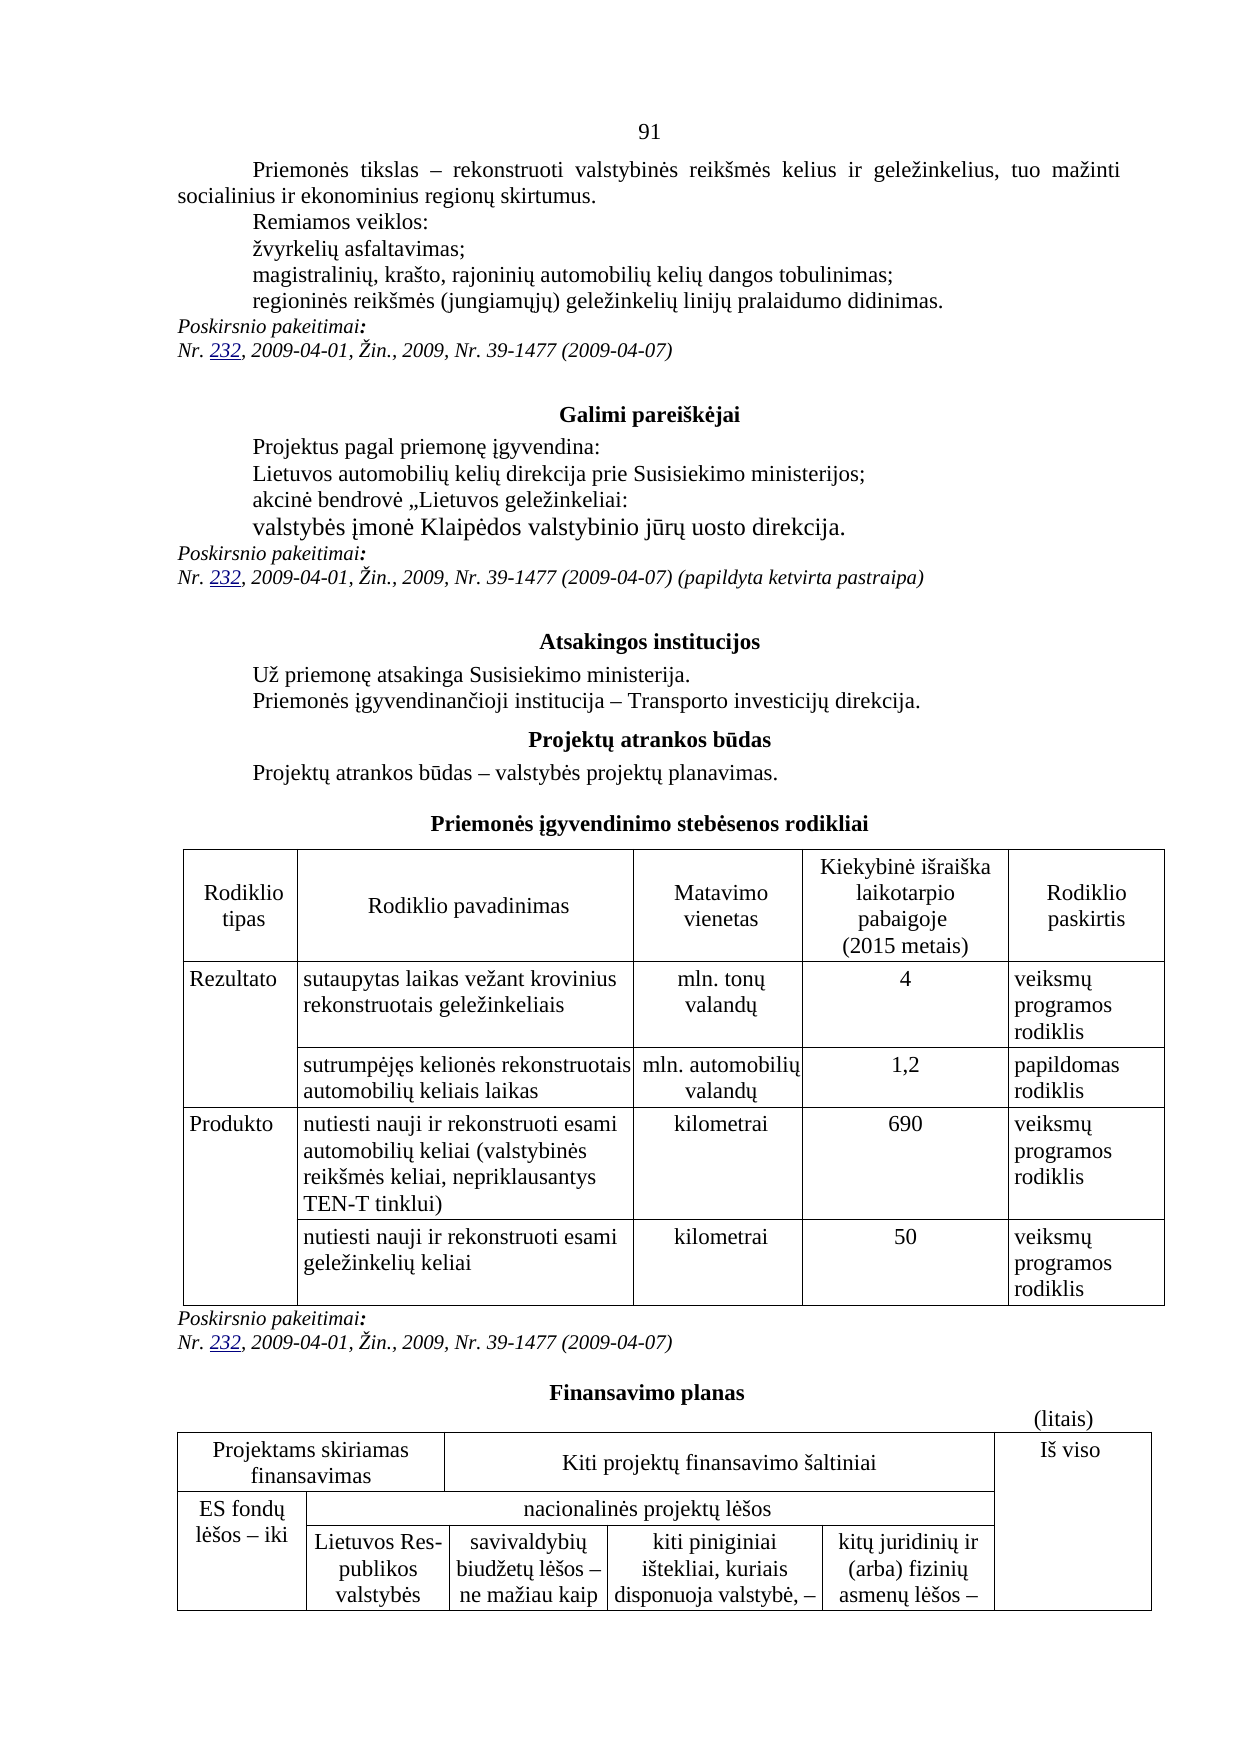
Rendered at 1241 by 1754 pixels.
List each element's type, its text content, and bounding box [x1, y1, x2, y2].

table_cell Rezultato [184, 962, 297, 1107]
text Projektų atrankos būdas – valstybės projektų planavimas. [177, 758, 1122, 785]
text akcinė bendrovė „Lietuvos geležinkeliai: [177, 486, 1122, 512]
table_cell nutiesti nauji ir rekonstruoti esami automobilių keliai (valstybinės reikšmės keliai, nepriklausantys TEN-T tinklui) [298, 1108, 633, 1219]
text Lietuvos automobilių kelių direkcija prie Susisiekimo ministerijos; [177, 460, 1122, 486]
table_cell kiti piniginiai ištekliai, kuriais disponuoja valstybė, – [608, 1526, 822, 1610]
table_header Rodiklio tipas [184, 850, 297, 961]
text Priemonės įgyvendinančioji institucija – Transporto investicijų direkcija. [177, 687, 1122, 713]
table_header Rodiklio pavadinimas [298, 850, 633, 961]
table_cell veiksmų programos rodiklis [1009, 962, 1164, 1047]
text Priemonės įgyvendinimo stebėsenos rodikliai [177, 810, 1122, 836]
text Nr. 232, 2009-04-01, Žin., 2009, Nr. 39-1477 (2009-04-07) (papildyta ketvirta pastraipa) [177, 565, 1122, 589]
text žvyrkelių asfaltavimas; [177, 235, 1122, 261]
subtitle Poskirsnio pakeitimai: [177, 1306, 1122, 1330]
text Remiamos veiklos: [177, 208, 1122, 235]
table_cell 50 [803, 1220, 1008, 1305]
table_cell sutaupytas laikas vežant krovinius rekonstruotais geležinkeliais [298, 962, 633, 1047]
text valstybės įmonė Klaipėdos valstybinio jūrų uosto direkcija. [177, 512, 1122, 541]
text Priemonės tikslas – rekonstruoti valstybinės reikšmės kelius ir geležinkelius, tuo mažinti socialinius ir ekonominius regionų skirtumus. [177, 156, 1122, 208]
text Už priemonę atsakinga Susisiekimo ministerija. [177, 661, 1122, 687]
text Galimi pareiškėjai [177, 401, 1122, 427]
text Nr. 232, 2009-04-01, Žin., 2009, Nr. 39-1477 (2009-04-07) [177, 1330, 1122, 1354]
table_cell veiksmų programos rodiklis [1009, 1108, 1164, 1219]
table_cell 690 [803, 1108, 1008, 1219]
text magistralinių, krašto, rajoninių automobilių kelių dangos tobulinimas; [177, 261, 1122, 287]
table_cell Lietuvos Res­publikos valstybės [307, 1526, 449, 1610]
table_cell 1,2 [803, 1048, 1008, 1107]
table_cell savivaldybių biudžetų lėšos – ne mažiau kaip [450, 1526, 607, 1610]
table_header Iš viso [995, 1433, 1151, 1610]
subtitle Poskirsnio pakeitimai: [177, 541, 1122, 565]
text Finansavimo planas [177, 1379, 1122, 1405]
table_cell sutrumpėjęs kelionės rekonstruotais automobilių keliais laikas [298, 1048, 633, 1107]
text Projektus pagal priemonę įgyvendina: [177, 433, 1122, 460]
table_cell nutiesti nauji ir rekonstruoti esami geležinkelių keliai [298, 1220, 633, 1305]
table_cell kitų juridinių ir (arba) fizinių asmenų lėšos – [823, 1526, 994, 1610]
table_cell ES fondų lėšos – iki [178, 1492, 306, 1610]
table_cell Produkto [184, 1108, 297, 1305]
table_cell kilometrai [634, 1220, 802, 1305]
table_cell nacionalinės projektų lėšos [307, 1492, 994, 1524]
table_header Matavimo vienetas [634, 850, 802, 961]
table_cell mln. automobilių valandų [634, 1048, 802, 1107]
text Nr. 232, 2009-04-01, Žin., 2009, Nr. 39-1477 (2009-04-07) [177, 338, 1122, 362]
text Projektų atrankos būdas [177, 726, 1122, 752]
table_cell kilometrai [634, 1108, 802, 1219]
table_cell 4 [803, 962, 1008, 1047]
subtitle Poskirsnio pakeitimai: [177, 314, 1122, 338]
text (litais) [1034, 1405, 1122, 1432]
table_header Kiti projektų finansavimo šaltiniai [445, 1433, 994, 1491]
table_cell mln. tonų valandų [634, 962, 802, 1047]
text Atsakingos institucijos [177, 628, 1122, 654]
table_header Rodiklio paskirtis [1009, 850, 1164, 961]
table_cell papildomas rodiklis [1009, 1048, 1164, 1107]
text regioninės reikšmės (jungiamųjų) geležinkelių linijų pralaidumo didinimas. [177, 287, 1122, 314]
table_header Kiekybinė išraiška laikotarpio pabaigoje (2015 metais) [803, 850, 1008, 961]
table_cell veiksmų programos rodiklis [1009, 1220, 1164, 1305]
table_header Projektams skiriamas finansavimas [178, 1433, 444, 1491]
